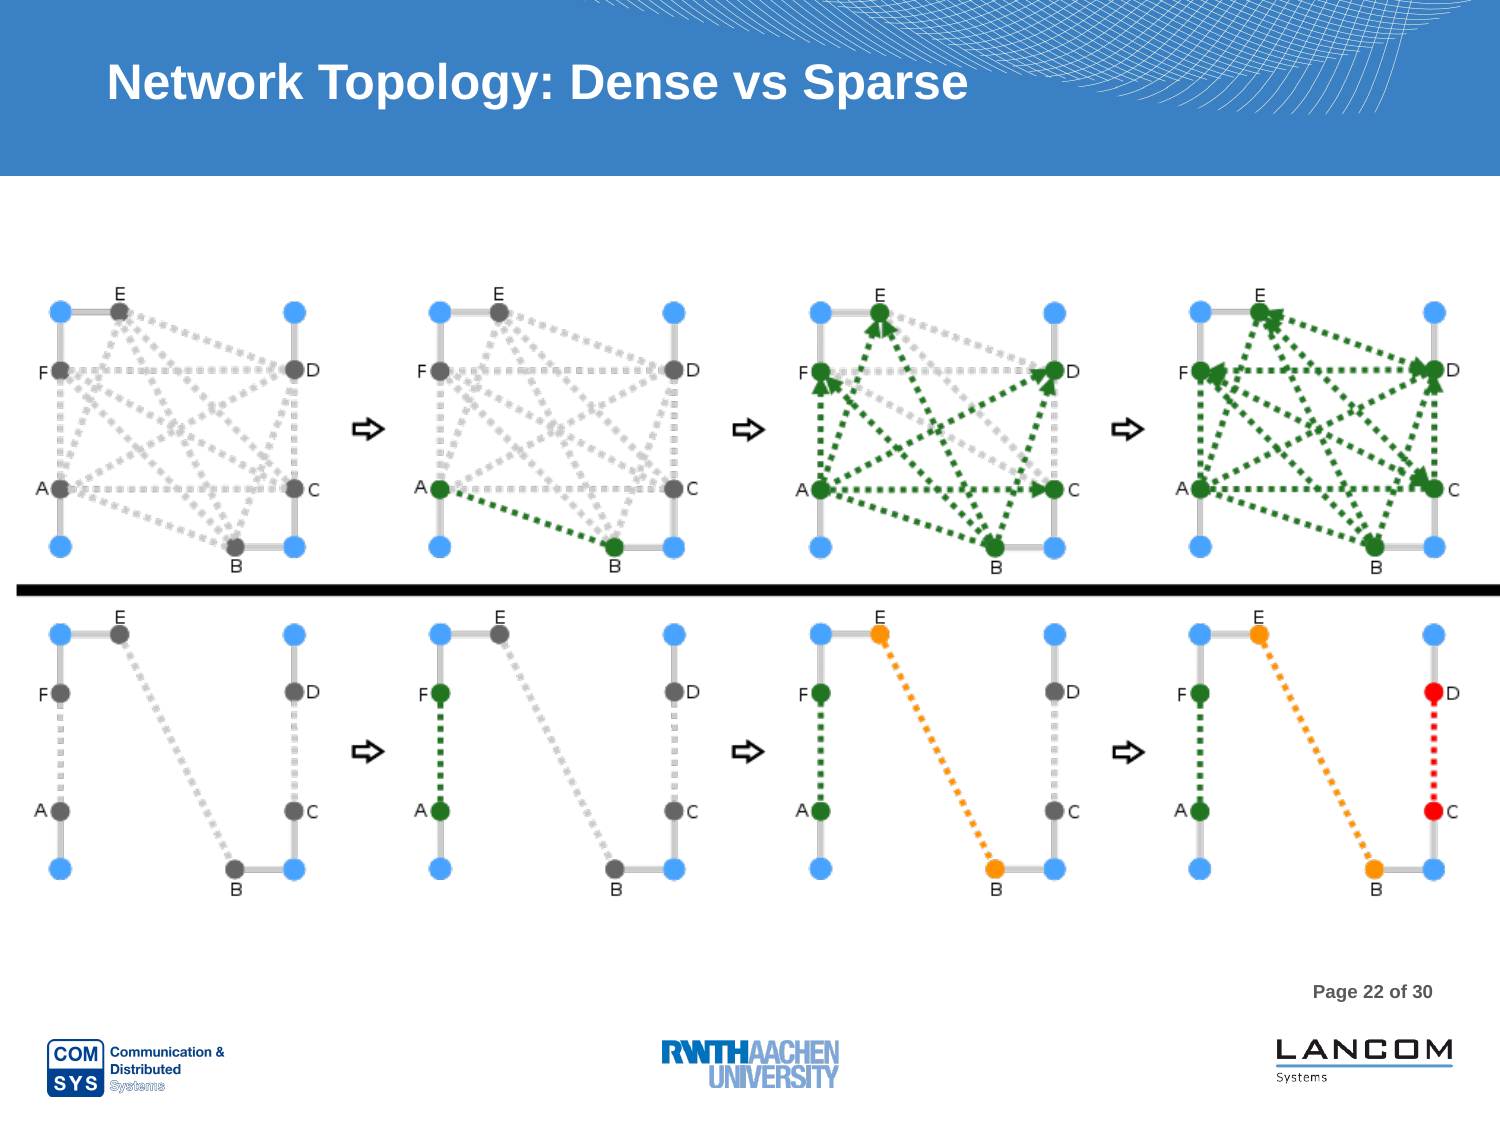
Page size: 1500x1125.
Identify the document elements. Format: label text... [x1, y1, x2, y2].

picture [11, 283, 1500, 899]
picture [1275, 1039, 1453, 1084]
picture [0, 0, 1500, 176]
title Network Topology: Dense vs Sparse [106, 35, 1176, 110]
